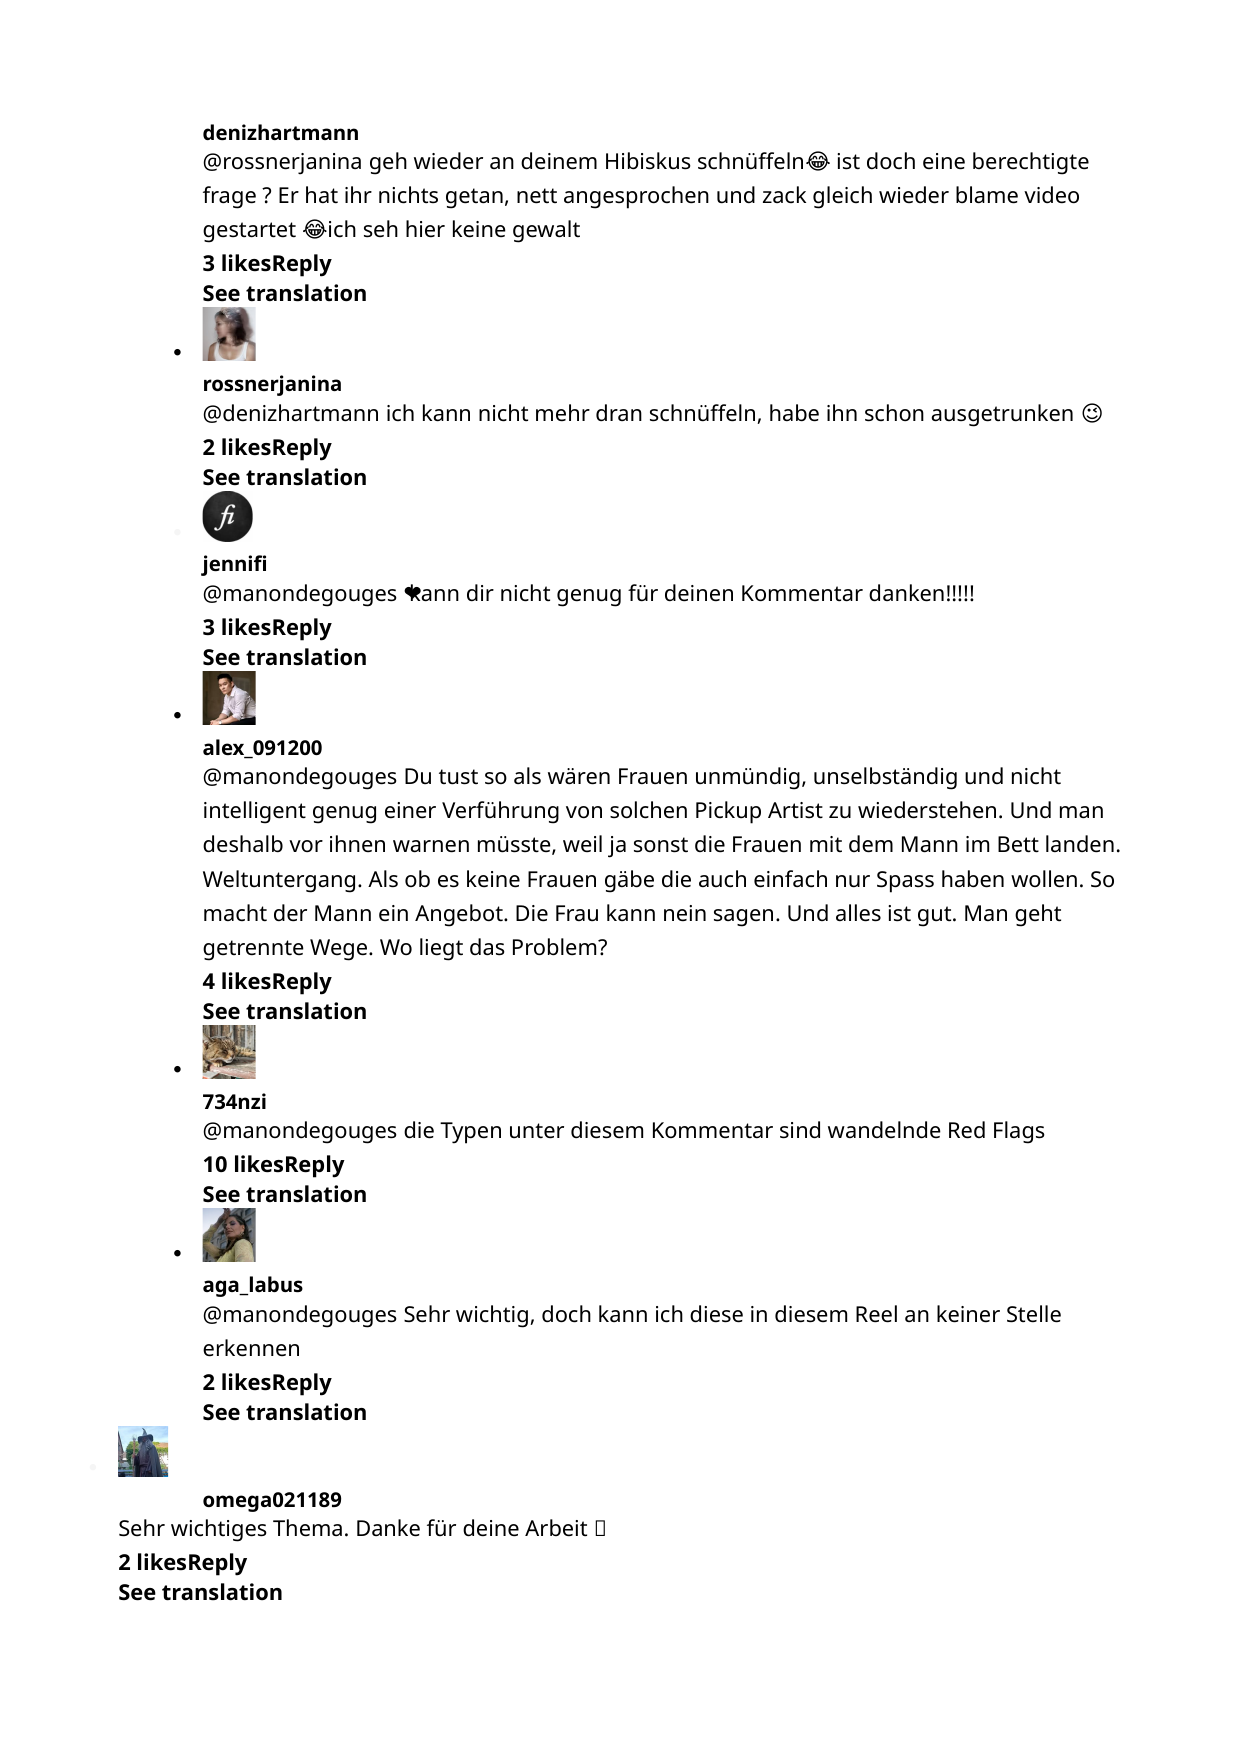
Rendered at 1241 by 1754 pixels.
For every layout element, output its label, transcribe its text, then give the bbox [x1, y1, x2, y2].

list Sehr wichtiges Thema. Danke für deine Arbeit 👏 [118, 1513, 1122, 1543]
list 2 likesReply [118, 1547, 1122, 1577]
subtitle rossnerjanina [173, 370, 1116, 397]
list @manondegouges Du tust so als wären Frauen unmündig, unselbständig und nicht intelligent genug einer Verführung von solchen Pickup Artist zu wiederstehen. Und man deshalb vor ihnen warnen müsste, weil ja sonst die Frauen mit dem Mann im Bett landen. Weltuntergang. Als ob es keine Frauen gäbe die auch einfach nur Spass haben wollen. So macht der Mann ein Angebot. Die Frau kann nein sagen. Und alles ist gut. Man geht getrennte Wege. Wo liegt das Problem? [173, 761, 1122, 962]
picture [202, 491, 253, 542]
list 3 likesReply [173, 248, 1122, 278]
subtitle aga_labus [173, 1271, 1116, 1298]
subtitle jennifi [173, 550, 1116, 578]
list 3 likesReply [173, 612, 1122, 642]
list 10 likesReply [173, 1149, 1122, 1179]
list See translation [173, 642, 1109, 671]
picture [202, 307, 256, 361]
subtitle alex_091200 [173, 733, 1116, 761]
list See translation [173, 1179, 1109, 1209]
picture [202, 1025, 256, 1079]
list @denizhartmann ich kann nicht mehr dran schnüffeln, habe ihn schon ausgetrunken 😉 [173, 397, 1122, 427]
subtitle denizhartmann [173, 118, 1116, 146]
list See translation [173, 278, 1109, 308]
subtitle omega021189 [173, 1485, 1116, 1513]
list See translation [118, 1577, 1109, 1607]
list 4 likesReply [173, 966, 1122, 996]
list @manondegouges die Typen unter diesem Kommentar sind wandelnde Red Flags [173, 1115, 1122, 1145]
list @rossnerjanina geh wieder an deinem Hibiskus schnüffeln😂 ist doch eine berechtigte frage ? Er hat ihr nichts getan, nett angesprochen und zack gleich wieder blame video gestartet 😂ich seh hier keine gewalt [173, 146, 1122, 244]
list See translation [173, 996, 1109, 1026]
list See translation [173, 461, 1109, 491]
list @manondegouges Sehr wichtig, doch kann ich diese in diesem Reel an keiner Stelle erkennen 🤷🏻‍♀️ [173, 1298, 1122, 1362]
list 2 likesReply [173, 432, 1122, 461]
picture [202, 1208, 256, 1262]
list @manondegouges 👏👏👏👏👏 kann dir nicht genug für deinen Kommentar danken!!!!! ❤️ [173, 578, 1122, 607]
list See translation [173, 1397, 1109, 1426]
list 2 likesReply [173, 1367, 1122, 1397]
subtitle 734nzi [173, 1087, 1116, 1115]
picture [202, 671, 256, 725]
picture [118, 1426, 169, 1477]
